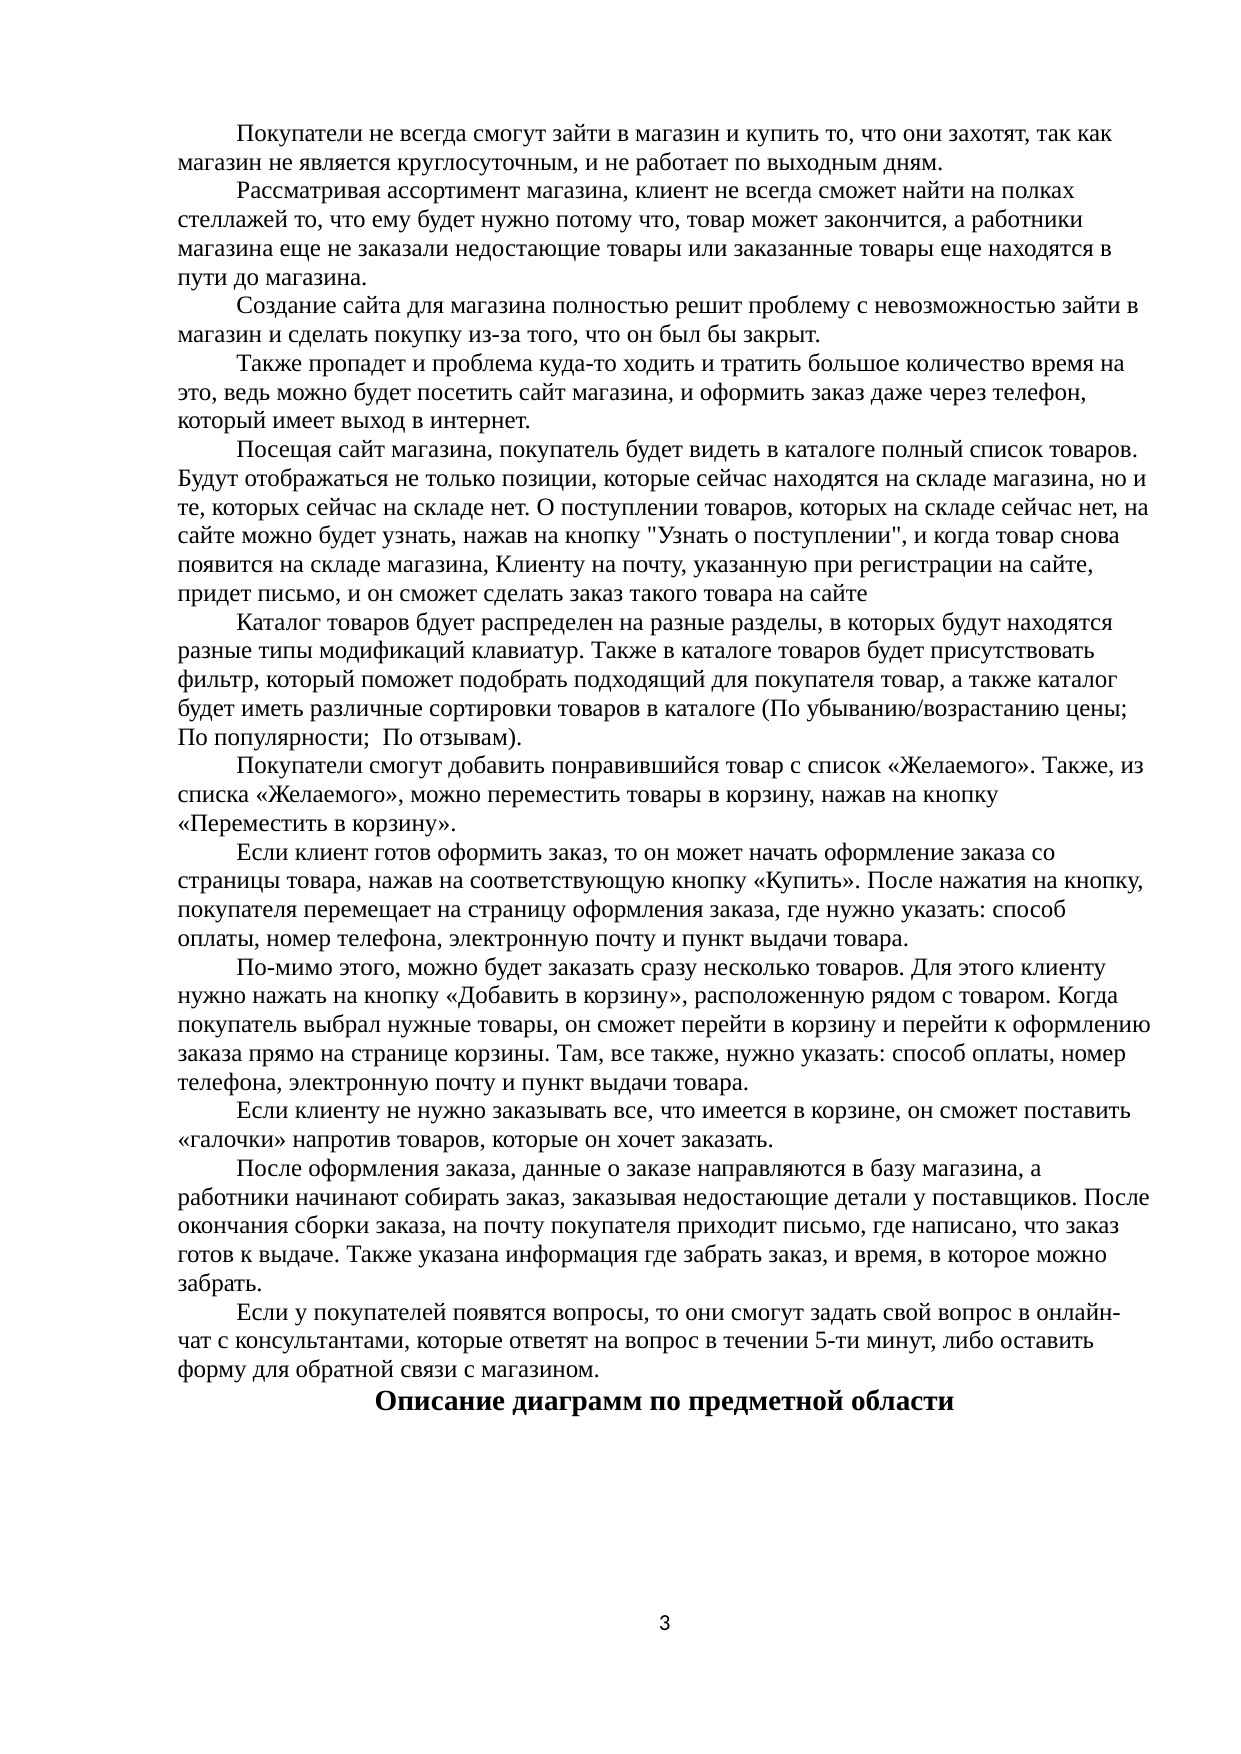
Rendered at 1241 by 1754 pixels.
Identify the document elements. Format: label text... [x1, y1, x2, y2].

text Каталог товаров бдует распределен на разные разделы, в которых будут находятся разные типы модификаций клавиатур. Также в каталоге товаров будет присутствовать фильтр, который поможет подобрать подходящий для покупателя товар, а также каталог будет иметь различные сортировки товаров в каталоге (По убыванию/возрастанию цены; По популярности; По отзывам). [177, 607, 1152, 751]
text Если у покупателей появятся вопросы, то они смогут задать свой вопрос в онлайн-чат с консультантами, которые ответят на вопрос в течении 5-ти минут, либо оставить форму для обратной связи с магазином. [177, 1297, 1152, 1383]
text По-мимо этого, можно будет заказать сразу несколько товаров. Для этого клиенту нужно нажать на кнопку «Добавить в корзину», расположенную рядом с товаром. Когда покупатель выбрал нужные товары, он сможет перейти в корзину и перейти к оформлению заказа прямо на странице корзины. Там, все также, нужно указать: способ оплаты, номер телефона, электронную почту и пункт выдачи товара. [177, 952, 1152, 1096]
text Описание диаграмм по предметной области [177, 1383, 1152, 1417]
text Создание сайта для магазина полностью решит проблему с невозможностью зайти в магазин и сделать покупку из-за того, что он был бы закрыт. [177, 291, 1152, 348]
text Покупатели не всегда смогут зайти в магазин и купить то, что они захотят, так как магазин не является круглосуточным, и не работает по выходным дням. [177, 118, 1152, 176]
text Если клиент готов оформить заказ, то он может начать оформление заказа со страницы товара, нажав на соответствующую кнопку «Купить». После нажатия на кнопку, покупателя перемещает на страницу оформления заказа, где нужно указать: способ оплаты, номер телефона, электронную почту и пункт выдачи товара. [177, 837, 1152, 952]
text Рассматривая ассортимент магазина, клиент не всегда сможет найти на полках стеллажей то, что ему будет нужно потому что, товар может закончится, а работники магазина еще не заказали недостающие товары или заказанные товары еще находятся в пути до магазина. [177, 176, 1152, 291]
text Если клиенту не нужно заказывать все, что имеется в корзине, он сможет поставить «галочки» напротив товаров, которые он хочет заказать. [177, 1096, 1152, 1153]
text Покупатели смогут добавить понравившийся товар с список «Желаемого». Также, из списка «Желаемого», можно переместить товары в корзину, нажав на кнопку «Переместить в корзину». [177, 751, 1152, 837]
text После оформления заказа, данные о заказе направляются в базу магазина, а работники начинают собирать заказ, заказывая недостающие детали у поставщиков. После окончания сборки заказа, на почту покупателя приходит письмо, где написано, что заказ готов к выдаче. Также указана информация где забрать заказ, и время, в которое можно забрать. [177, 1153, 1152, 1297]
text Посещая сайт магазина, покупатель будет видеть в каталоге полный список товаров. Будут отображаться не только позиции, которые сейчас находятся на складе магазина, но и те, которых сейчас на складе нет. О поступлении товаров, которых на складе сейчас нет, на сайте можно будет узнать, нажав на кнопку "Узнать о поступлении", и когда товар снова появится на складе магазина, Клиенту на почту, указанную при регистрации на сайте, придет письмо, и он сможет сделать заказ такого товара на сайте [177, 434, 1152, 607]
text Также пропадет и проблема куда-то ходить и тратить большое количество время на это, ведь можно будет посетить сайт магазина, и оформить заказ даже через телефон, который имеет выход в интернет. [177, 348, 1152, 434]
